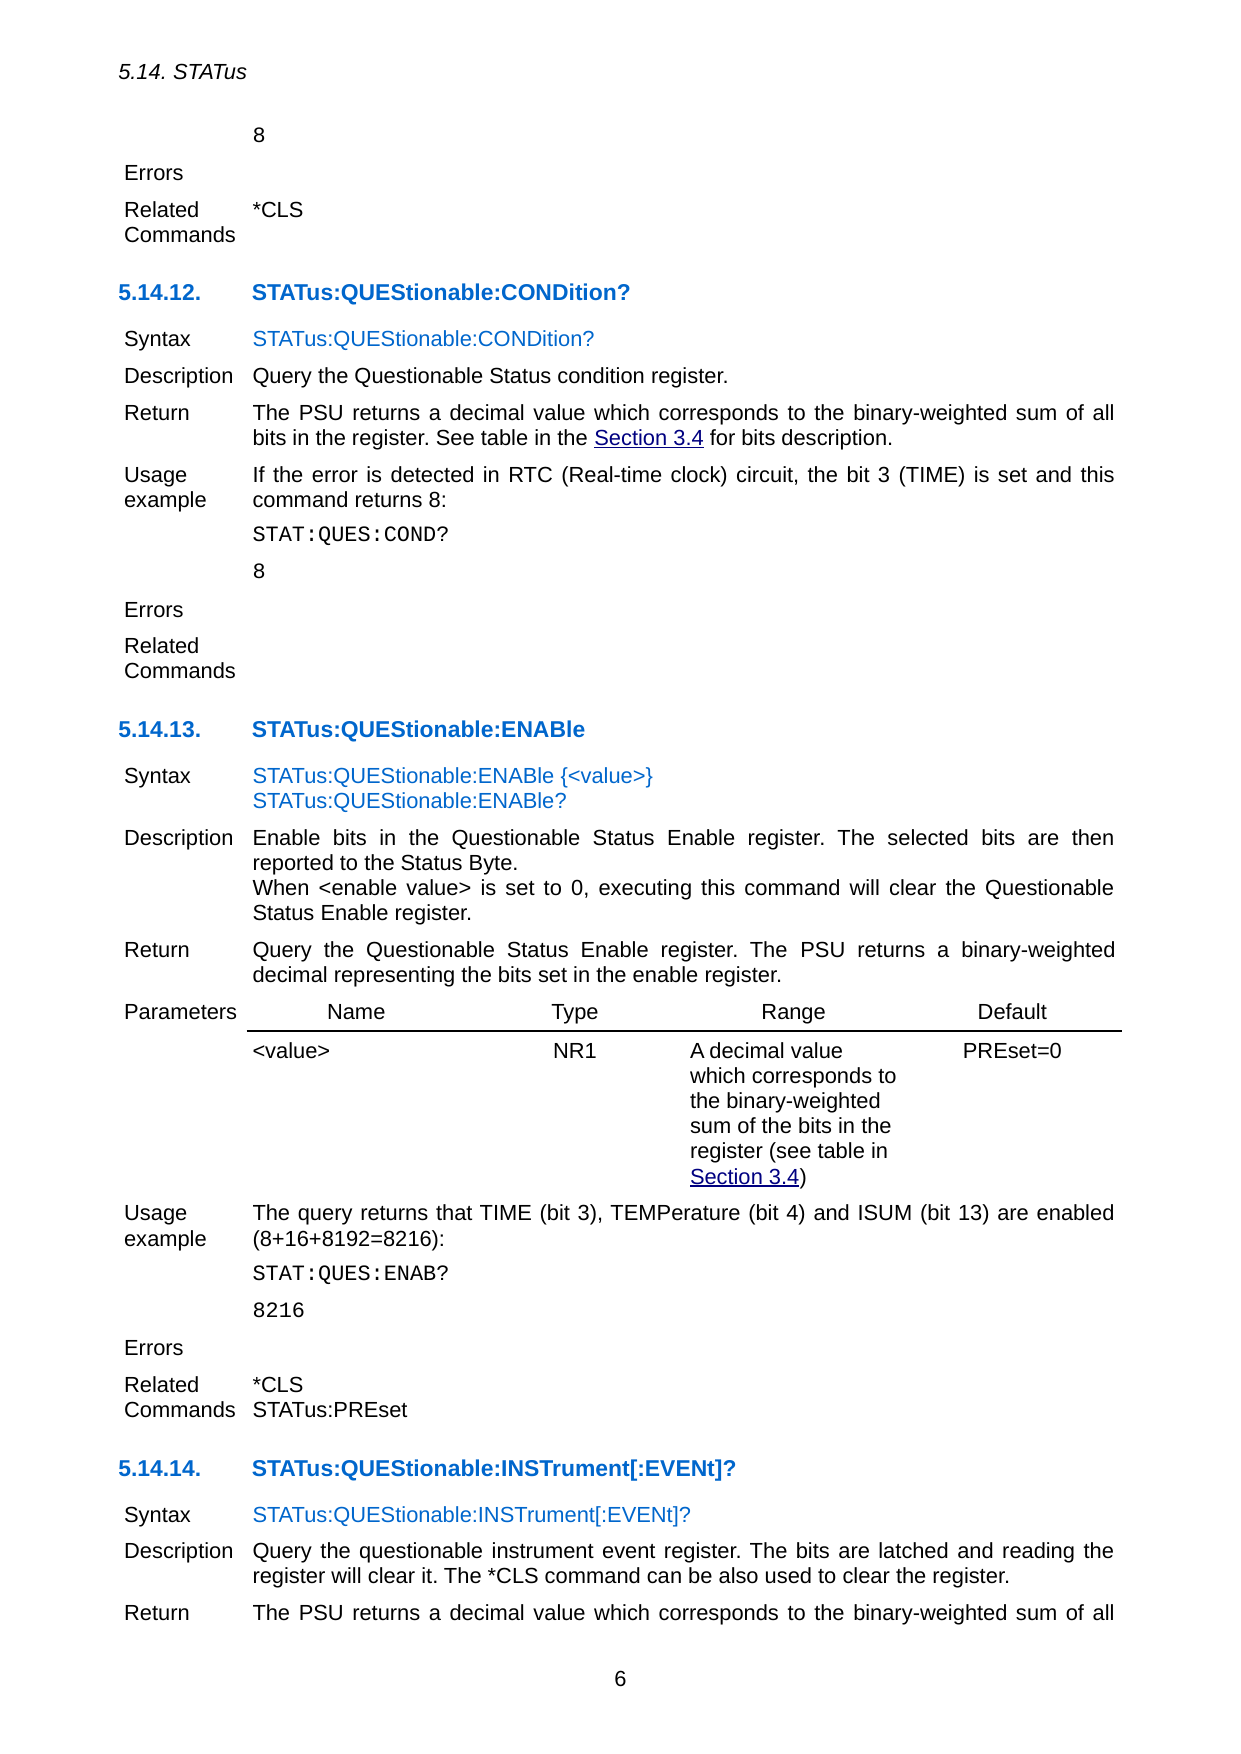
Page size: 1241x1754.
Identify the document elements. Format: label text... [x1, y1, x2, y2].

table_header Syntax [118, 1496, 247, 1532]
table_cell Related Commands [118, 191, 247, 253]
table_cell The PSU returns a decimal value which corresponds to the binary-weighted sum of all bits in the register. See table in the Section 3.4 for bits description. [247, 394, 1122, 456]
table_cell Default [903, 993, 1122, 1030]
table_cell Description [118, 819, 247, 931]
table_cell Related Commands [118, 1366, 247, 1428]
table_cell Type [465, 993, 684, 1030]
table_cell Query the Questionable Status condition register. [247, 357, 1122, 394]
table_cell 8 [247, 106, 1122, 154]
table_cell [118, 106, 247, 154]
table_cell Description [118, 1533, 247, 1594]
subtitle STATus:QUEStionable:INSTrument[:EVENt]? [118, 1454, 1122, 1481]
table_cell [247, 591, 1122, 627]
table_header STATus:QUEStionable:ENABle {<value>} STATus:QUEStionable:ENABle? [247, 757, 1122, 819]
table_cell [247, 154, 1122, 191]
table_cell Return [118, 1594, 247, 1631]
table_cell Usage example [118, 456, 247, 591]
table_cell Return [118, 931, 247, 993]
table_cell *CLS STATus:PREset [247, 1366, 1122, 1428]
table_cell Name [247, 993, 465, 1030]
table_cell The query returns that TIME (bit 3), TEMPerature (bit 4) and ISUM (bit 13) are enabled (8+16+8192=8216): STAT:QUES:ENAB? 8216 [247, 1195, 1122, 1329]
table_cell Enable bits in the Questionable Status Enable register. The selected bits are then reported to the Status Byte. When <enable value> is set to 0, executing this command will clear the Questionable Status Enable register. [247, 819, 1122, 931]
table_cell *CLS [247, 191, 1122, 253]
table_cell Query the Questionable Status Enable register. The PSU returns a binary-weighted decimal representing the bits set in the enable register. [247, 931, 1122, 993]
table_header STATus:QUEStionable:INSTrument[:EVENt]? [247, 1496, 1122, 1532]
table_cell Parameters [118, 993, 247, 1194]
table_cell Errors [118, 154, 247, 191]
table_cell NR1 [465, 1032, 684, 1194]
subtitle STATus:QUEStionable:ENABle [118, 716, 1122, 742]
table_cell <value> [247, 1032, 465, 1194]
subtitle STATus:QUEStionable:CONDition? [118, 279, 1122, 306]
table_cell Errors [118, 591, 247, 627]
table_cell Range [684, 993, 903, 1030]
table_header Syntax [118, 757, 247, 819]
table_cell Usage example [118, 1195, 247, 1329]
table_cell A decimal value which corresponds to the binary-weighted sum of the bits in the register (see table in Section 3.4) [684, 1032, 903, 1194]
table_cell Return [118, 394, 247, 456]
table_cell [247, 1330, 1122, 1366]
table_header STATus:QUEStionable:CONDition? [247, 321, 1122, 357]
table_cell Query the questionable instrument event register. The bits are latched and reading the register will clear it. The *CLS command can be also used to clear the register. [247, 1533, 1122, 1594]
table_cell If the error is detected in RTC (Real-time clock) circuit, the bit 3 (TIME) is set and this command returns 8: STAT:QUES:COND? 8 [247, 456, 1122, 591]
table_cell Related Commands [118, 628, 247, 689]
table_header Syntax [118, 321, 247, 357]
table_cell The PSU returns a decimal value which corresponds to the binary-weighted sum of all [247, 1594, 1122, 1631]
table_cell PREset=0 [903, 1032, 1122, 1194]
table_cell [247, 628, 1122, 689]
table_cell Description [118, 357, 247, 394]
table_cell Errors [118, 1330, 247, 1366]
